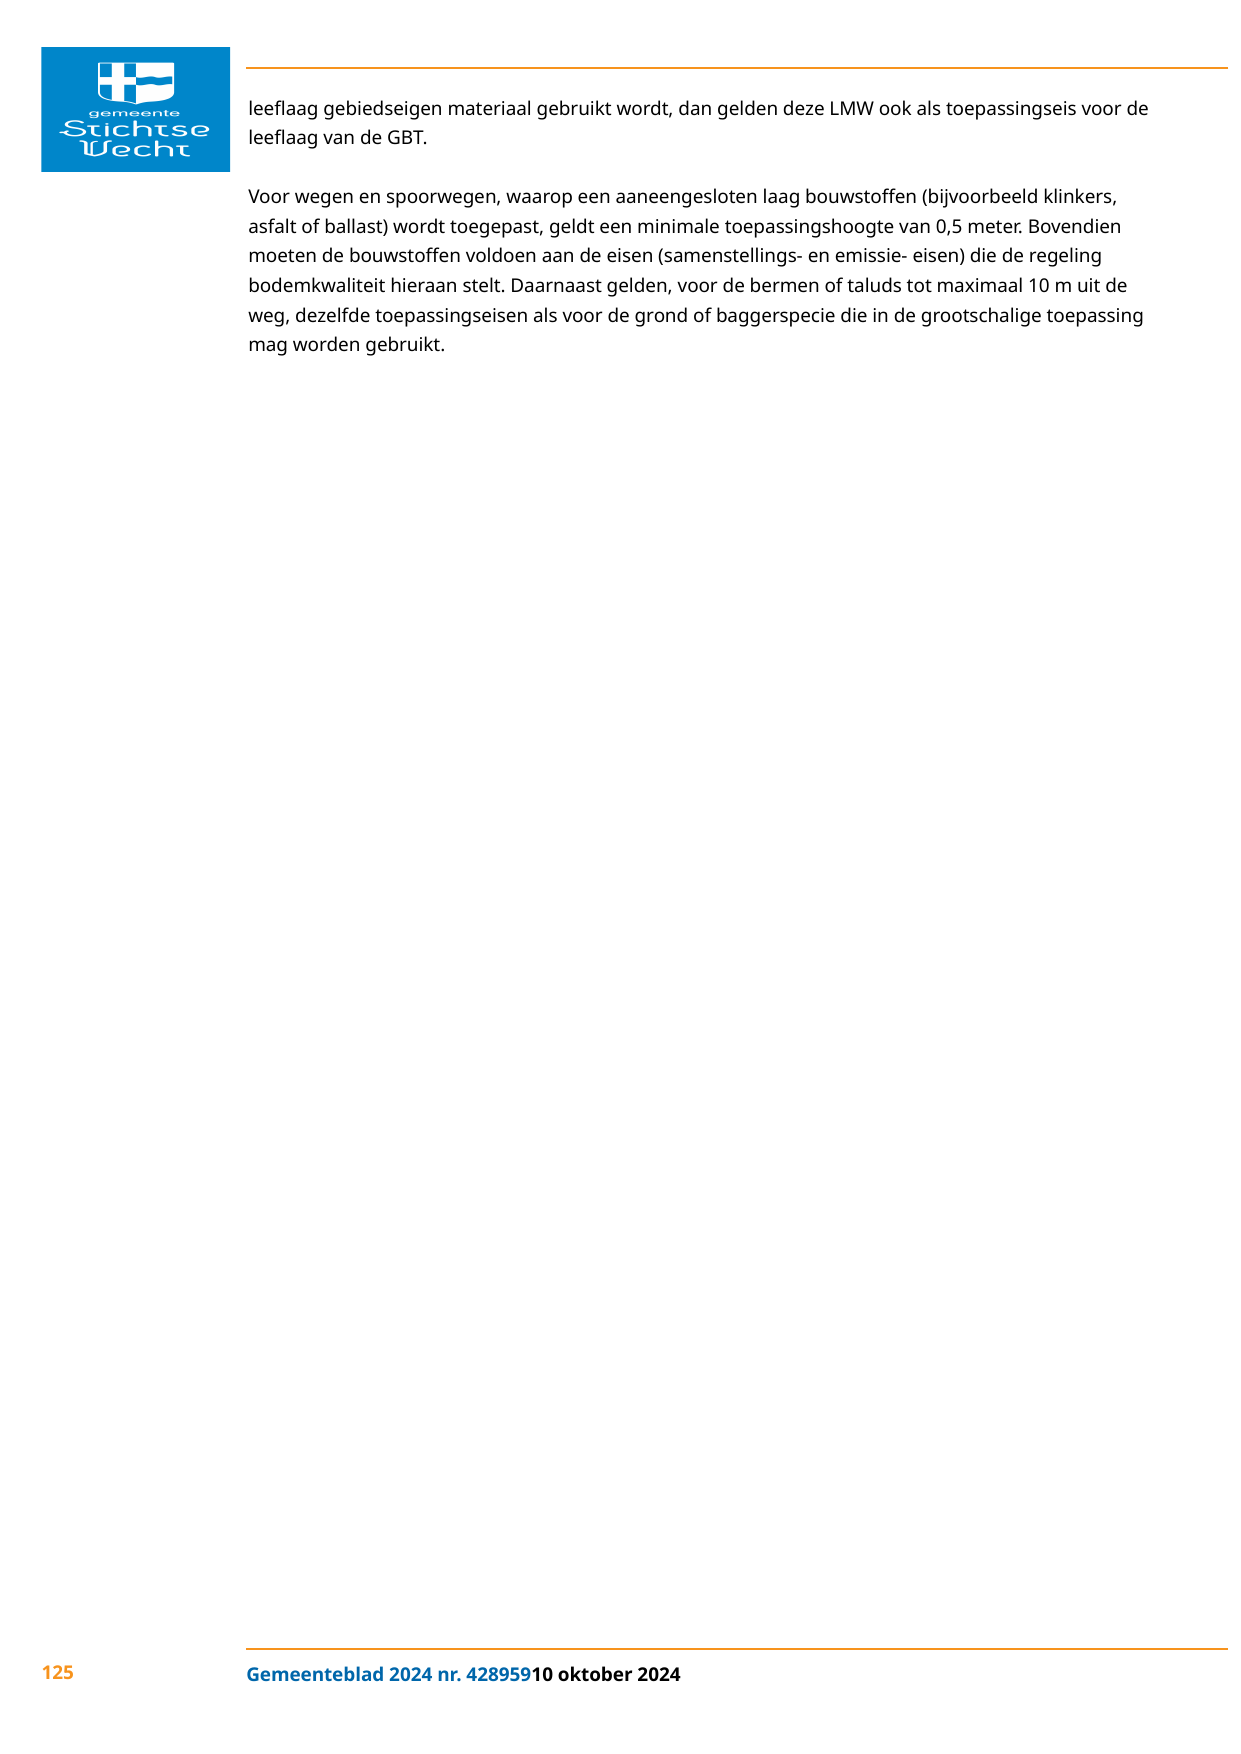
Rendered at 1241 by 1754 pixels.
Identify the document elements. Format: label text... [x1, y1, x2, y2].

text Voor wegen en spoorwegen, waarop een aaneengesloten laag bouwstoffen (bijvoorbeeld klinkers, asfalt of ballast) wordt toegepast, geldt een minimale toepassingshoogte van 0,5 meter. Bovendien moeten de bouwstoffen voldoen aan de eisen (samenstellings- en emissie- eisen) die de regeling bodemkwaliteit hieraan stelt. Daarnaast gelden, voor de bermen of taluds tot maximaal 10 m uit de weg, dezelfde toepassingseisen als voor de grond of baggerspecie die in de grootschalige toepassing mag worden gebruikt. [248, 183, 1152, 357]
text leeflaag gebiedseigen materiaal gebruikt wordt, dan gelden deze LMW ook als toepassingseis voor de leeflaag van de GBT. [248, 95, 1152, 150]
picture [99, 63, 135, 101]
picture [137, 63, 174, 103]
